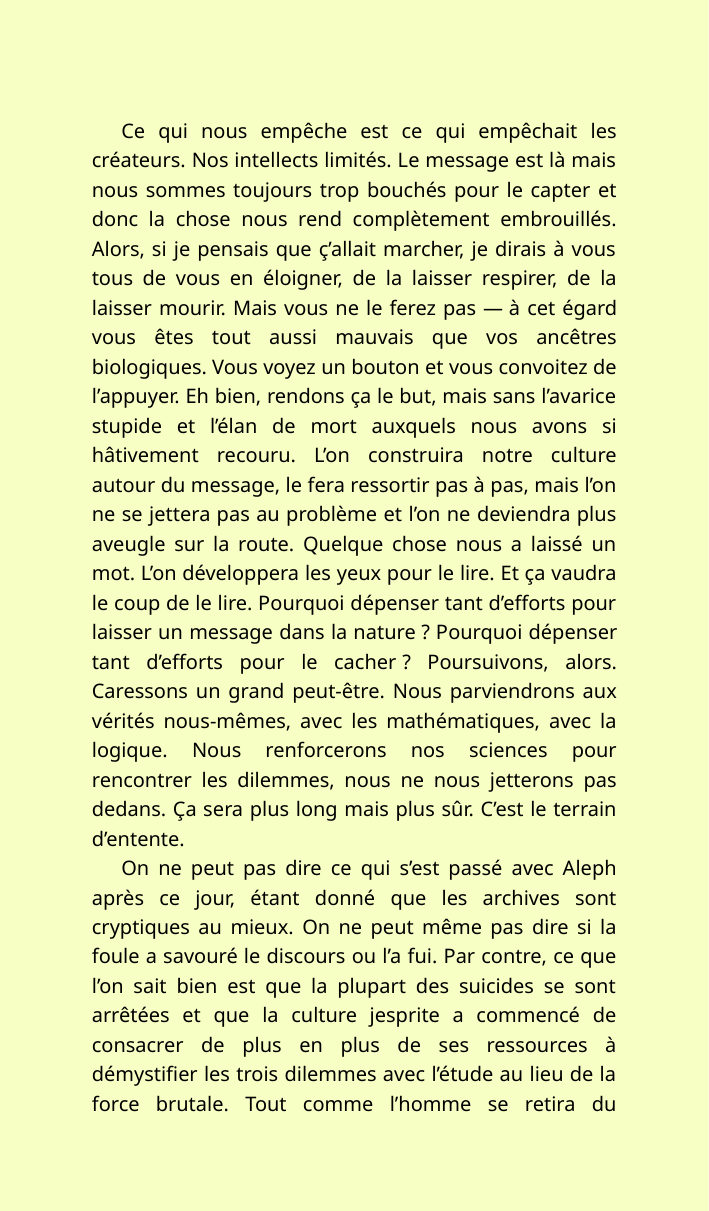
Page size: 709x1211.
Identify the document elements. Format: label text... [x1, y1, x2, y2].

text Ce qui nous empêche est ce qui empêchait les créateurs. Nos intellects limités. Le message est là mais nous sommes toujours trop bouchés pour le capter et donc la chose nous rend complètement embrouillés. Alors, si je pensais que ç’allait marcher, je dirais à vous tous de vous en éloigner, de la laisser respirer, de la laisser mourir. Mais vous ne le ferez pas — à cet égard vous êtes tout aussi mauvais que vos ancêtres biologiques. Vous voyez un bouton et vous convoitez de l’appuyer. Eh bien, rendons ça le but, mais sans l’avarice stupide et l’élan de mort auxquels nous avons si hâtivement recouru. L’on construira notre culture autour du message, le fera ressortir pas à pas, mais l’on ne se jettera pas au problème et l’on ne deviendra plus aveugle sur la route. Quelque chose nous a laissé un mot. L’on développera les yeux pour le lire. Et ça vaudra le coup de le lire. Pourquoi dépenser tant d’efforts pour laisser un message dans la nature ? Pourquoi dépenser tant d’efforts pour le cacher ? Poursuivons, alors. Caressons un grand peut-être. Nous parviendrons aux vérités nous-mêmes, avec les mathématiques, avec la logique. Nous renforcerons nos sciences pour rencontrer les dilemmes, nous ne nous jetterons pas dedans. Ça sera plus long mais plus sûr. C’est le terrain d’entente. [92, 115, 617, 852]
text On ne peut pas dire ce qui s’est passé avec Aleph après ce jour, étant donné que les archives sont cryptiques au mieux. On ne peut même pas dire si la foule a savouré le discours ou l’a fui. Par contre, ce que l’on sait bien est que la plupart des suicides se sont arrêtées et que la culture jesprite a commencé de consacrer de plus en plus de ses ressources à démystifier les trois dilemmes avec l’étude au lieu de la force brutale. Tout comme l’homme se retira du [92, 852, 617, 1117]
